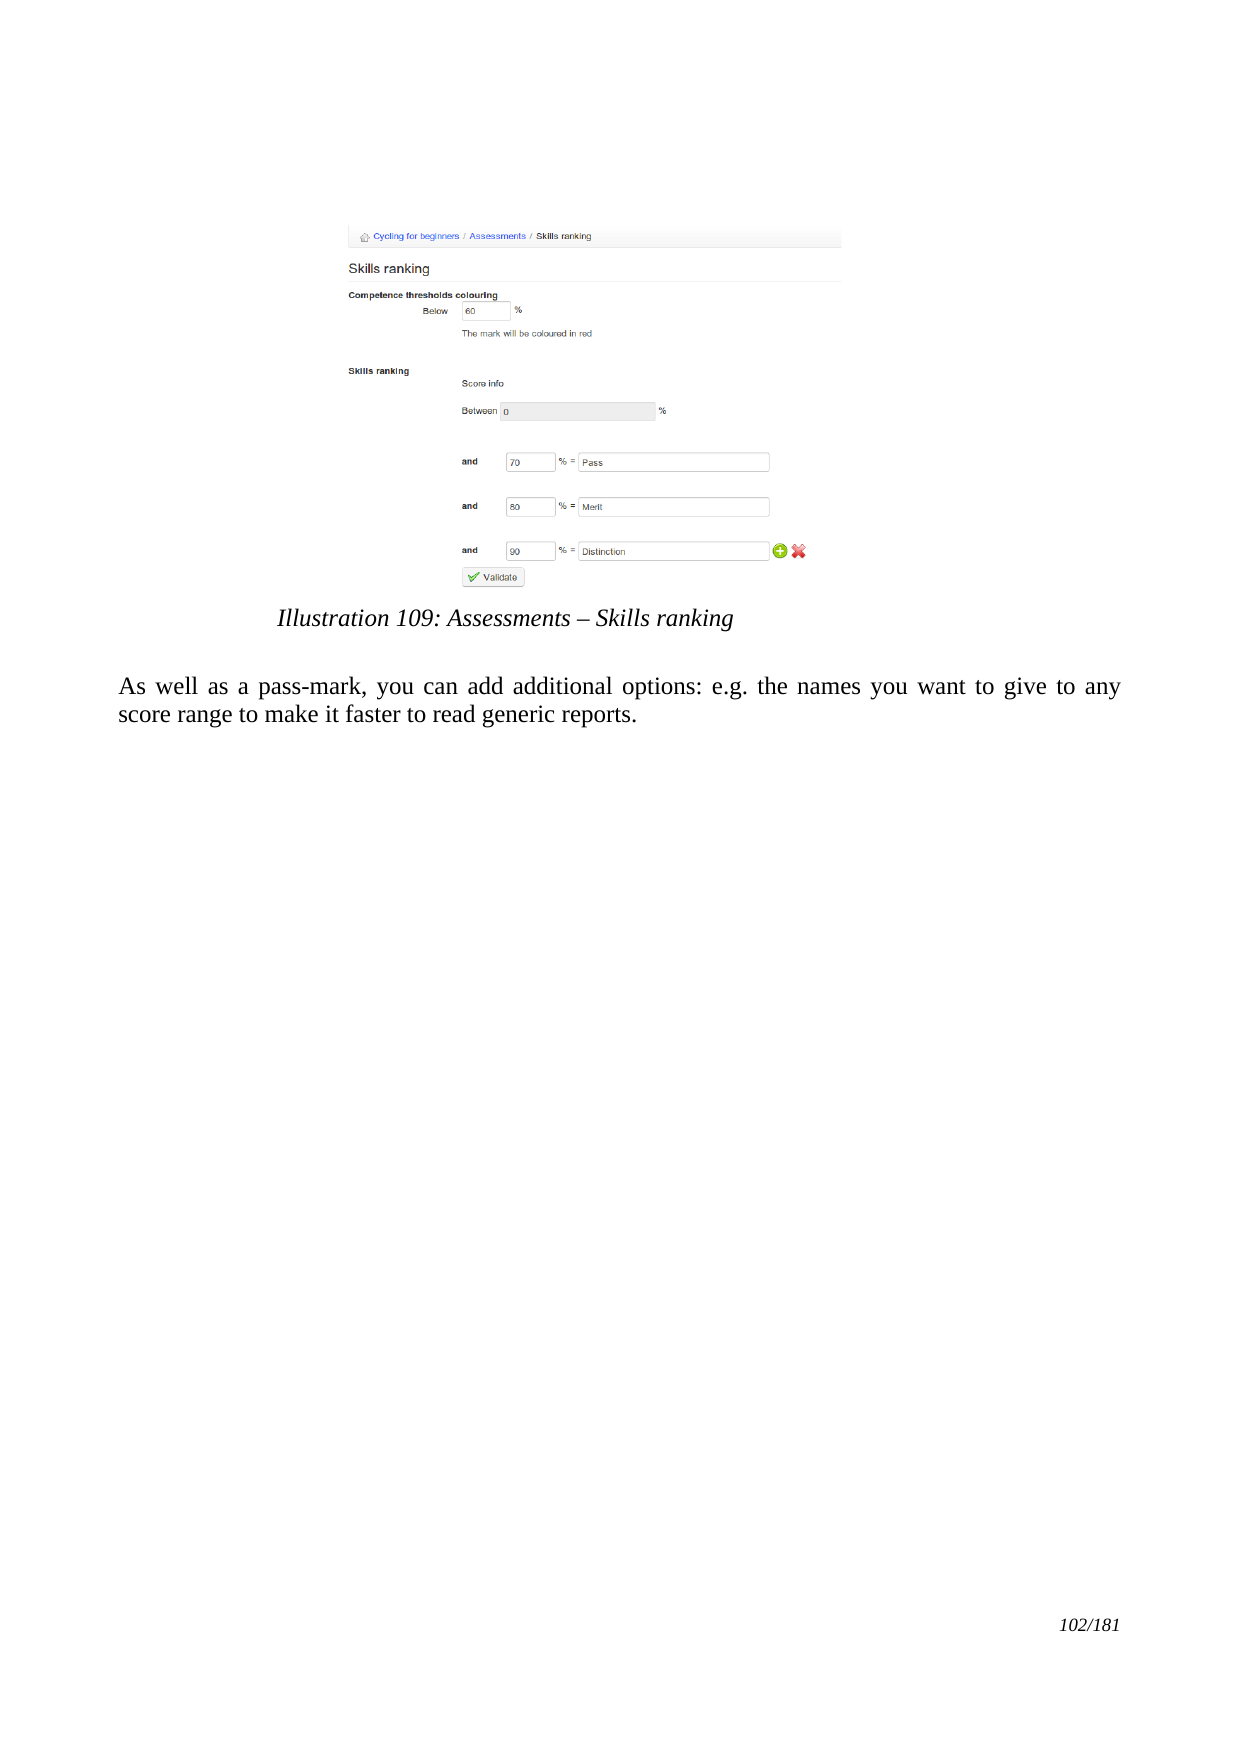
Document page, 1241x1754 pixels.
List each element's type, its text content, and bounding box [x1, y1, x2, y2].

text As well as a pass-mark, you can add additional options: e.g. the names you want to give to any score range to make it faster to read generic reports. [118, 671, 1122, 728]
picture [334, 225, 842, 594]
text Illustration 109: Assessments – Skills ranking [277, 603, 963, 632]
